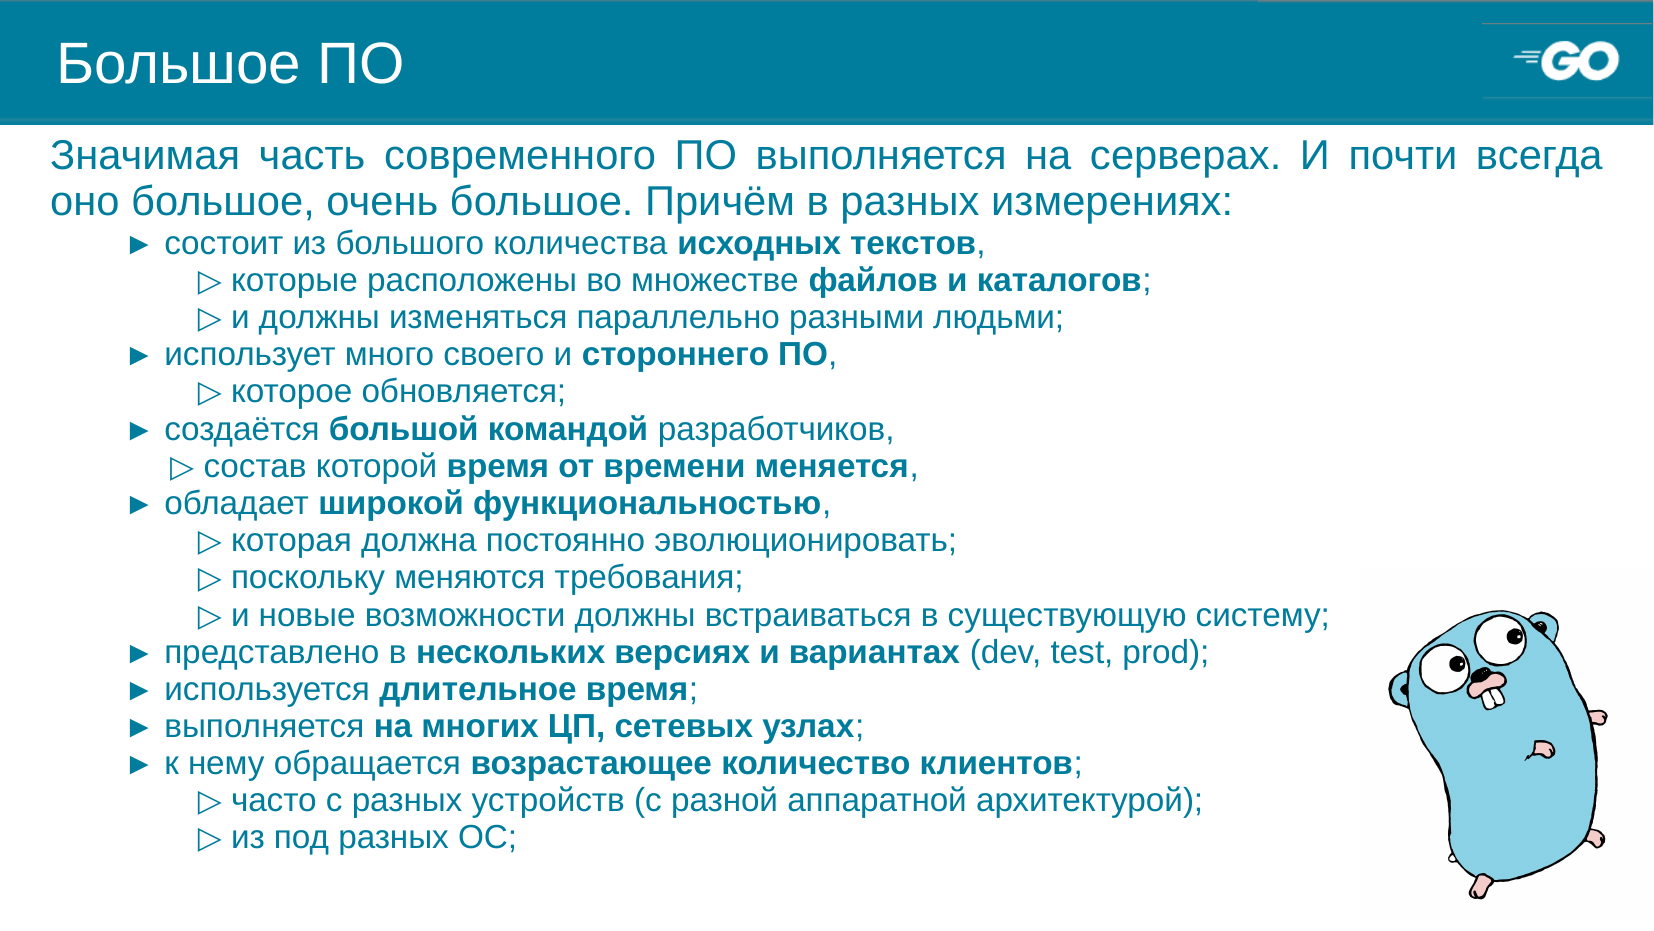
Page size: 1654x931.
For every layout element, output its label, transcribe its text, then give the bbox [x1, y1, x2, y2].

picture [1358, 566, 1651, 922]
picture [1542, 41, 1619, 81]
text_box Значимая часть современного ПО выполняется на серверах. И почти всегда оно большое, очень большое. Причём в разных измерениях: ► состоит из большого количества исходных текстов, ▷ которые расположены во множестве файлов и каталогов; ▷ и должны изменяться параллельно разными людьми; ► использует много своего и стороннего ПО, ▷ которое обновляется; ► создаётся большой командой разработчиков, ▷ состав которой время от времени меняется, ► обладает широкой функциональностью, ▷ которая должна постоянно эволюционировать; ▷ поскольку меняются требования; ▷ и новые возможности должны встраиваться в существующую систему; ► представлено в нескольких версиях и вариантах (dev, test, prod); ► используется длительное время; ► выполняется на многих ЦП, сетевых узлах; ► к нему обращается возрастающее количество клиентов; ▷ часто с разных устройств (с разной аппаратной архитектурой); ▷ из под разных ОС; [35, 124, 1619, 899]
text_box Большое ПО [41, 23, 1495, 104]
